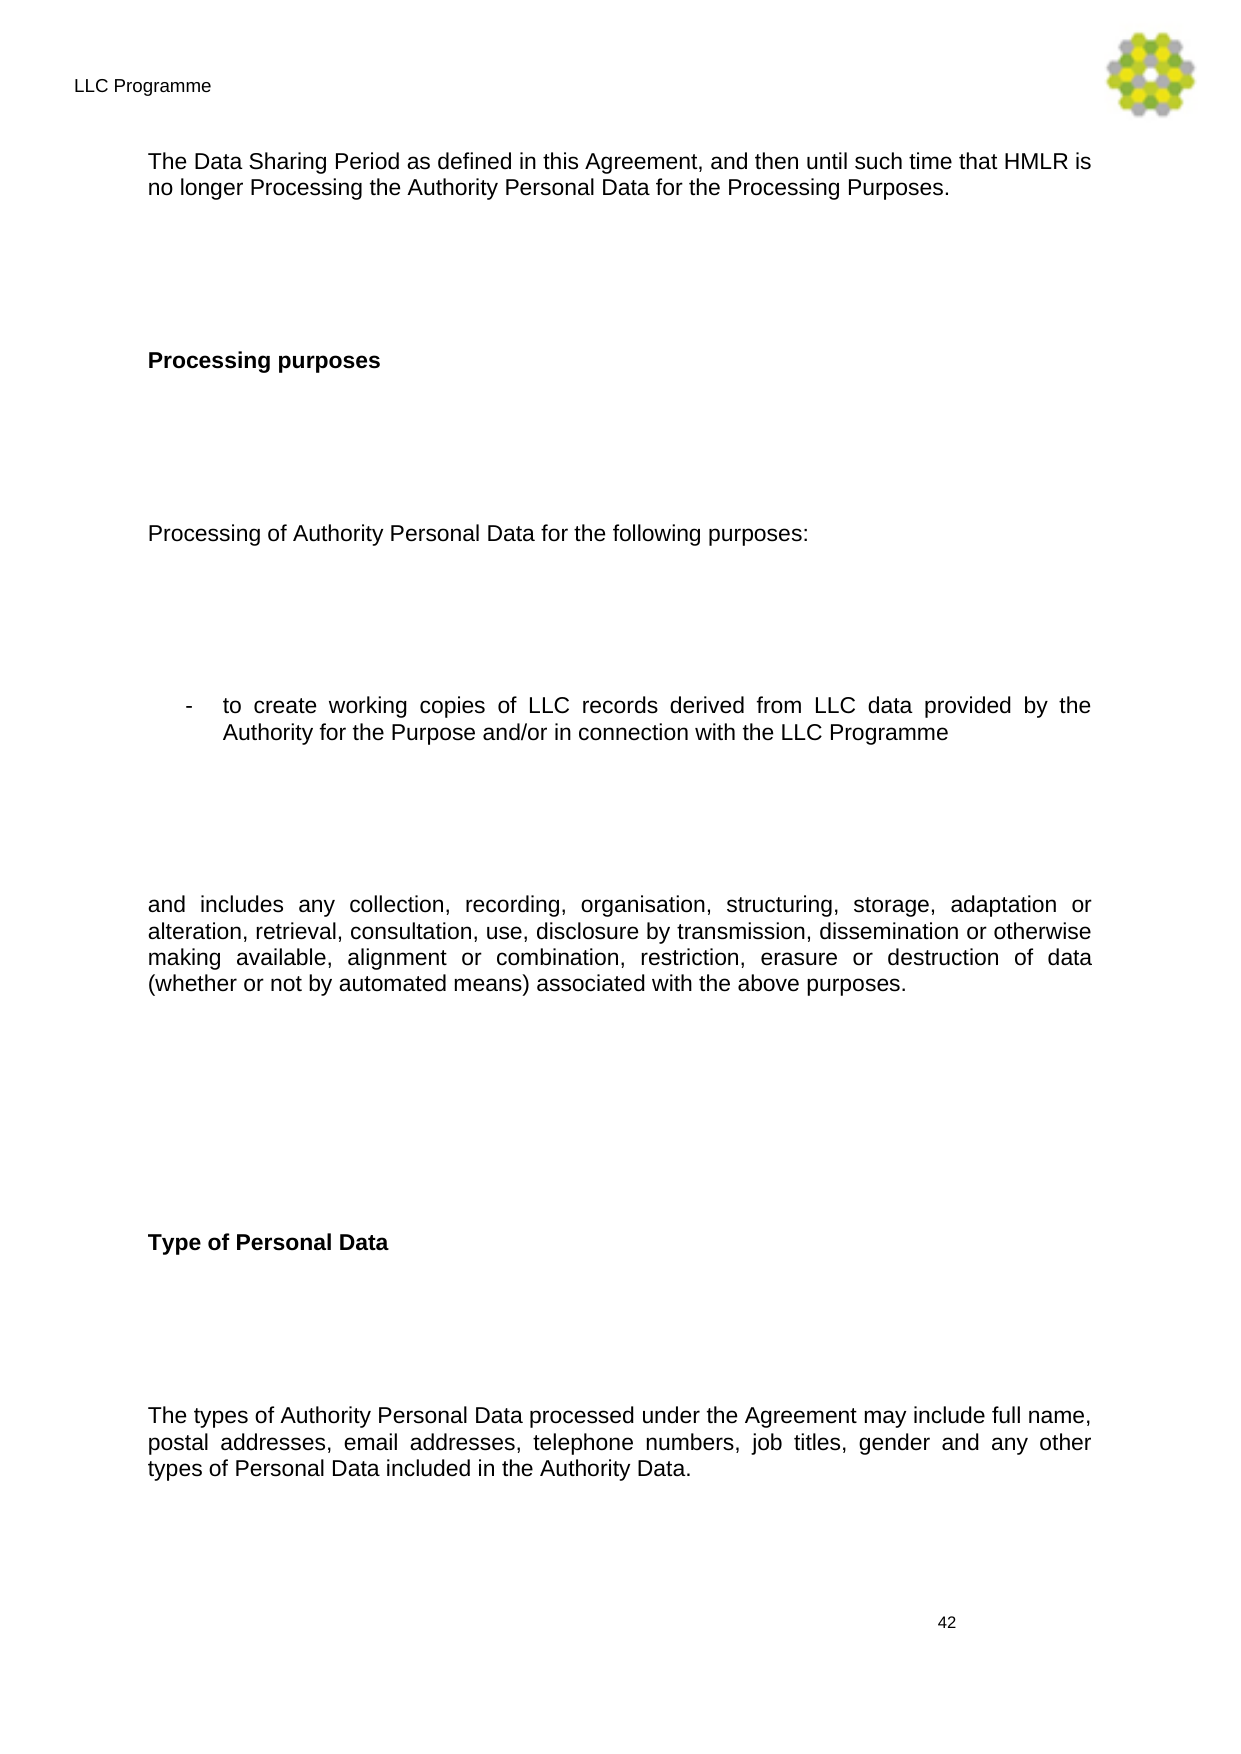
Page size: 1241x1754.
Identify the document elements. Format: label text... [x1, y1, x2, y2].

list to create working copies of LLC records derived from LLC data provided by the Authority for the Purpose and/or in connection with the LLC Programme [185, 692, 1092, 745]
text The Data Sharing Period as defined in this Agreement, and then until such time that HMLR is no longer Processing the Authority Personal Data for the Processing Purposes. [148, 148, 1092, 200]
text Processing purposes [148, 347, 1092, 373]
text and includes any collection, recording, organisation, structuring, storage, adaptation or alteration, retrieval, consultation, use, disclosure by transmission, dissemination or otherwise making available, alignment or combination, restriction, erasure or destruction of data (whether or not by automated means) associated with the above purposes. [148, 891, 1092, 997]
text Processing of Authority Personal Data for the following purposes: [148, 519, 1092, 546]
text The types of Authority Personal Data processed under the Agreement may include full name, postal addresses, email addresses, telephone numbers, job titles, gender and any other types of Personal Data included in the Authority Data. [148, 1402, 1092, 1481]
text Type of Personal Data [148, 1229, 1092, 1256]
